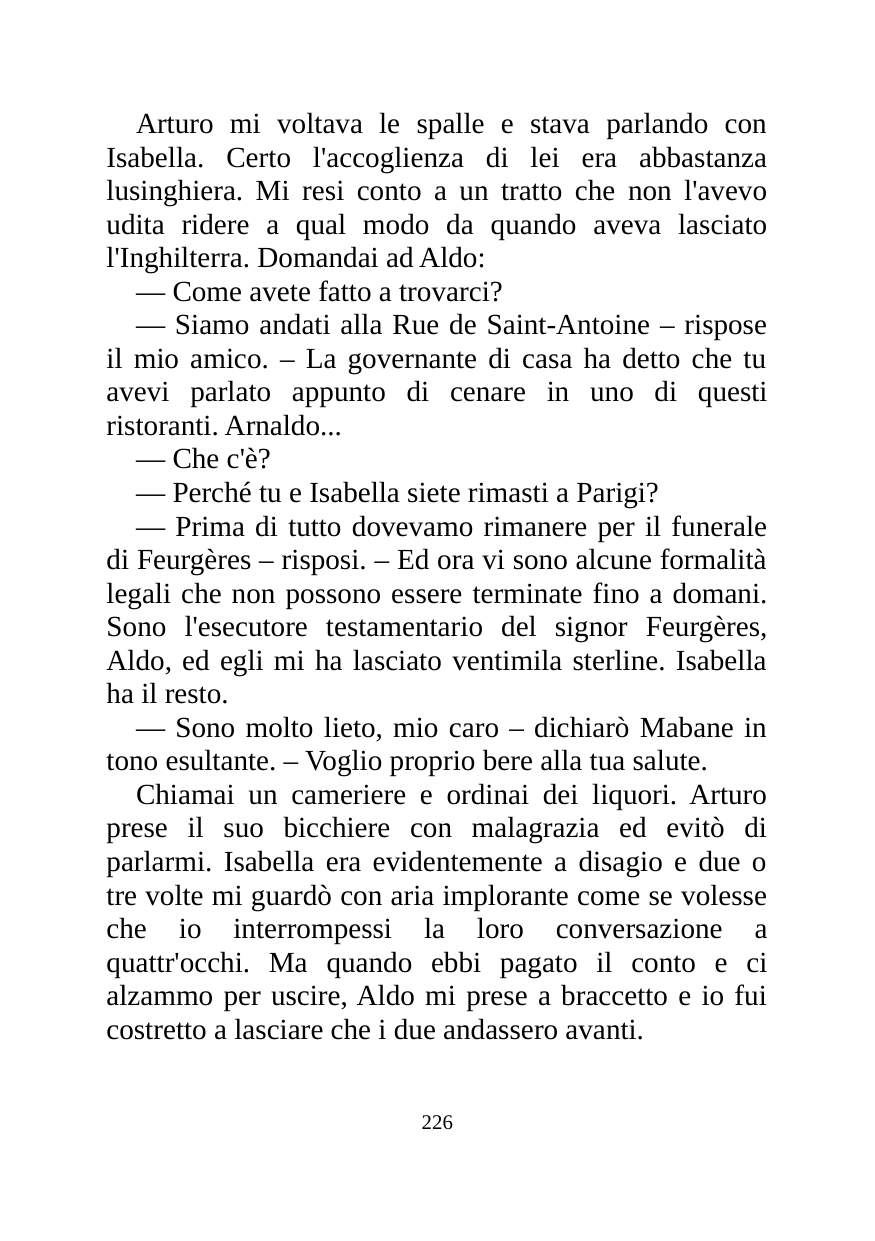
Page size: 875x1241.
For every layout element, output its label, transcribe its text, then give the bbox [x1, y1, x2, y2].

text — Siamo andati alla Rue de Saint-Antoine – rispose il mio amico. – La governante di casa ha detto che tu avevi parlato appunto di cenare in uno di questi ristoranti. Arnaldo... [106, 307, 768, 442]
text — Che c'è? [106, 442, 768, 475]
text — Prima di tutto dovevamo rimanere per il funerale di Feurgères – risposi. – Ed ora vi sono alcune formalità legali che non possono essere terminate fino a domani. Sono l'esecutore testamentario del signor Feurgères, Aldo, ed egli mi ha lasciato ventimila sterline. Isabella ha il resto. [106, 509, 768, 710]
text — Come avete fatto a trovarci? [106, 274, 768, 307]
text — Sono molto lieto, mio caro – dichiarò Mabane in tono esultante. – Voglio proprio bere alla tua salute. [106, 710, 768, 777]
text Arturo mi voltava le spalle e stava parlando con Isabella. Certo l'accoglienza di lei era abbastanza lusinghiera. Mi resi conto a un tratto che non l'avevo udita ridere a qual modo da quando aveva lasciato l'Inghilterra. Domandai ad Aldo: [106, 106, 768, 274]
text Chiamai un cameriere e ordinai dei liquori. Arturo prese il suo bicchiere con malagrazia ed evitò di parlarmi. Isabella era evidentemente a disagio e due o tre volte mi guardò con aria implorante come se volesse che io interrompessi la loro conversazione a quattr'occhi. Ma quando ebbi pagato il conto e ci alzammo per uscire, Aldo mi prese a braccetto e io fui costretto a lasciare che i due andassero avanti. [106, 777, 768, 1045]
text — Perché tu e Isabella siete rimasti a Parigi? [106, 475, 768, 509]
